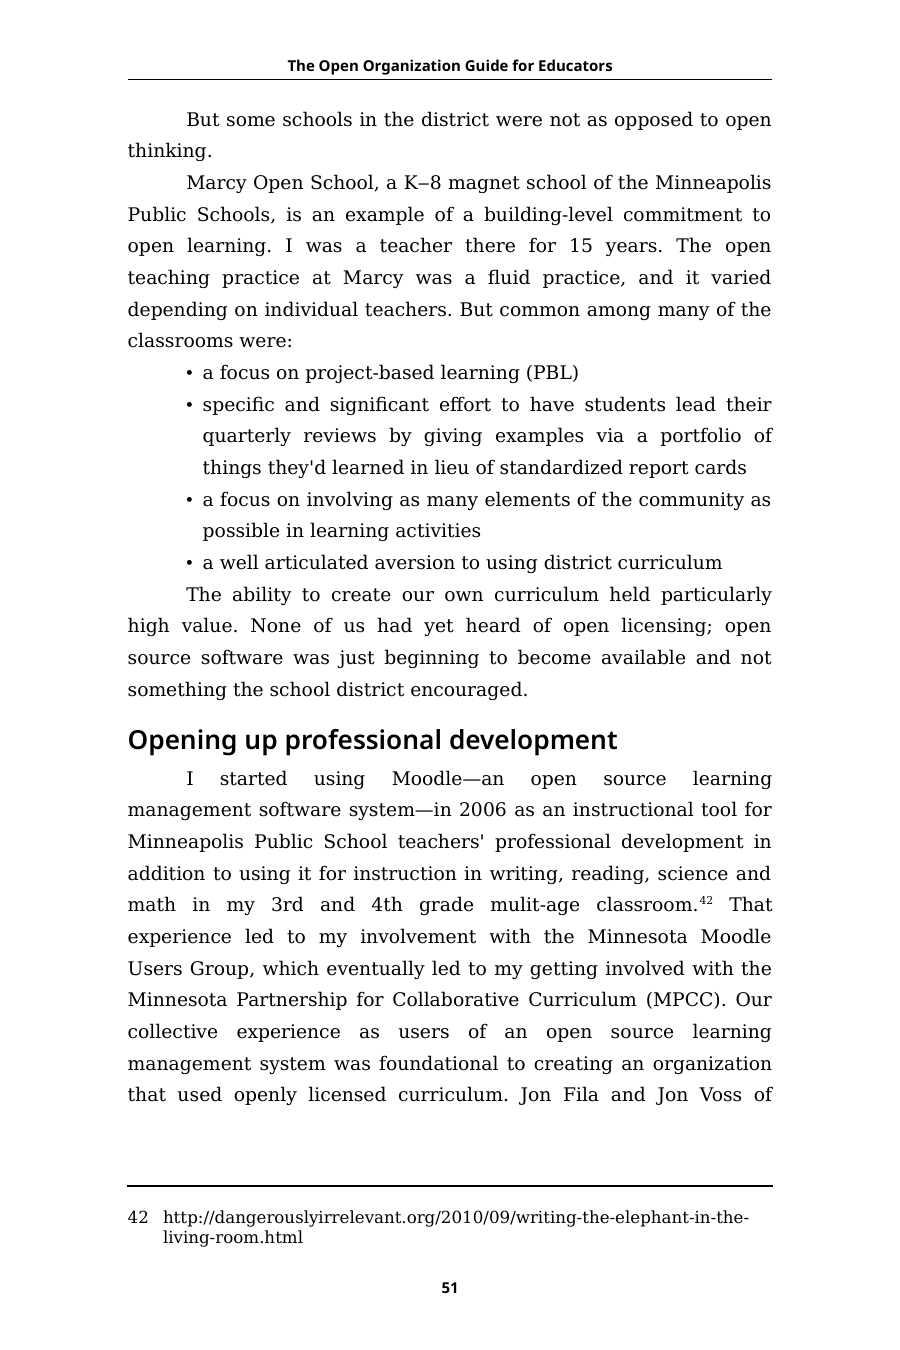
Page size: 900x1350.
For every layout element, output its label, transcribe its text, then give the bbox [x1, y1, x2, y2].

list a focus on project-based learning (PBL) [186, 362, 772, 384]
list a well articulated aversion to using district curriculum [186, 552, 772, 574]
text Marcy Open School, a K‒8 magnet school of the Minneapolis Public Schools, is an example of a building-level commitment to open learning. I was a teacher there for 15 years. The open teaching practice at Marcy was a fluid practice, and it varied depending on individual teachers. But common among many of the classrooms were: [127, 172, 772, 352]
subtitle Opening up professional development [127, 725, 772, 755]
text The ability to create our own curriculum held particularly high value. None of us had yet heard of open licensing; open source software was just beginning to become available and not something the school district encouraged. [127, 584, 772, 701]
text http://dangerouslyirrelevant.org/2010/09/writing-the-elephant-in-the-living-room.html [127, 1208, 772, 1247]
list a focus on involving as many elements of the community as possible in learning activities [186, 489, 772, 542]
list specific and significant effort to have students lead their quarterly reviews by giving examples via a portfolio of things they'd learned in lieu of standardized report cards [186, 394, 772, 479]
text I started using Moodle—an open source learning management software system—in 2006 as an instructional tool for Minneapolis Public School teachers' professional development in addition to using it for instruction in writing, reading, science and math in my 3rd and 4th grade mulit-age classroom. That experience led to my involvement with the Minnesota Moodle Users Group, which eventually led to my getting involved with the Minnesota Partnership for Collaborative Curriculum (MPCC). Our collective experience as users of an open source learning management system was foundational to creating an organization that used openly licensed curriculum. Jon Fila and Jon Voss of [127, 768, 772, 1106]
text But some schools in the district were not as opposed to open thinking. [127, 109, 772, 162]
